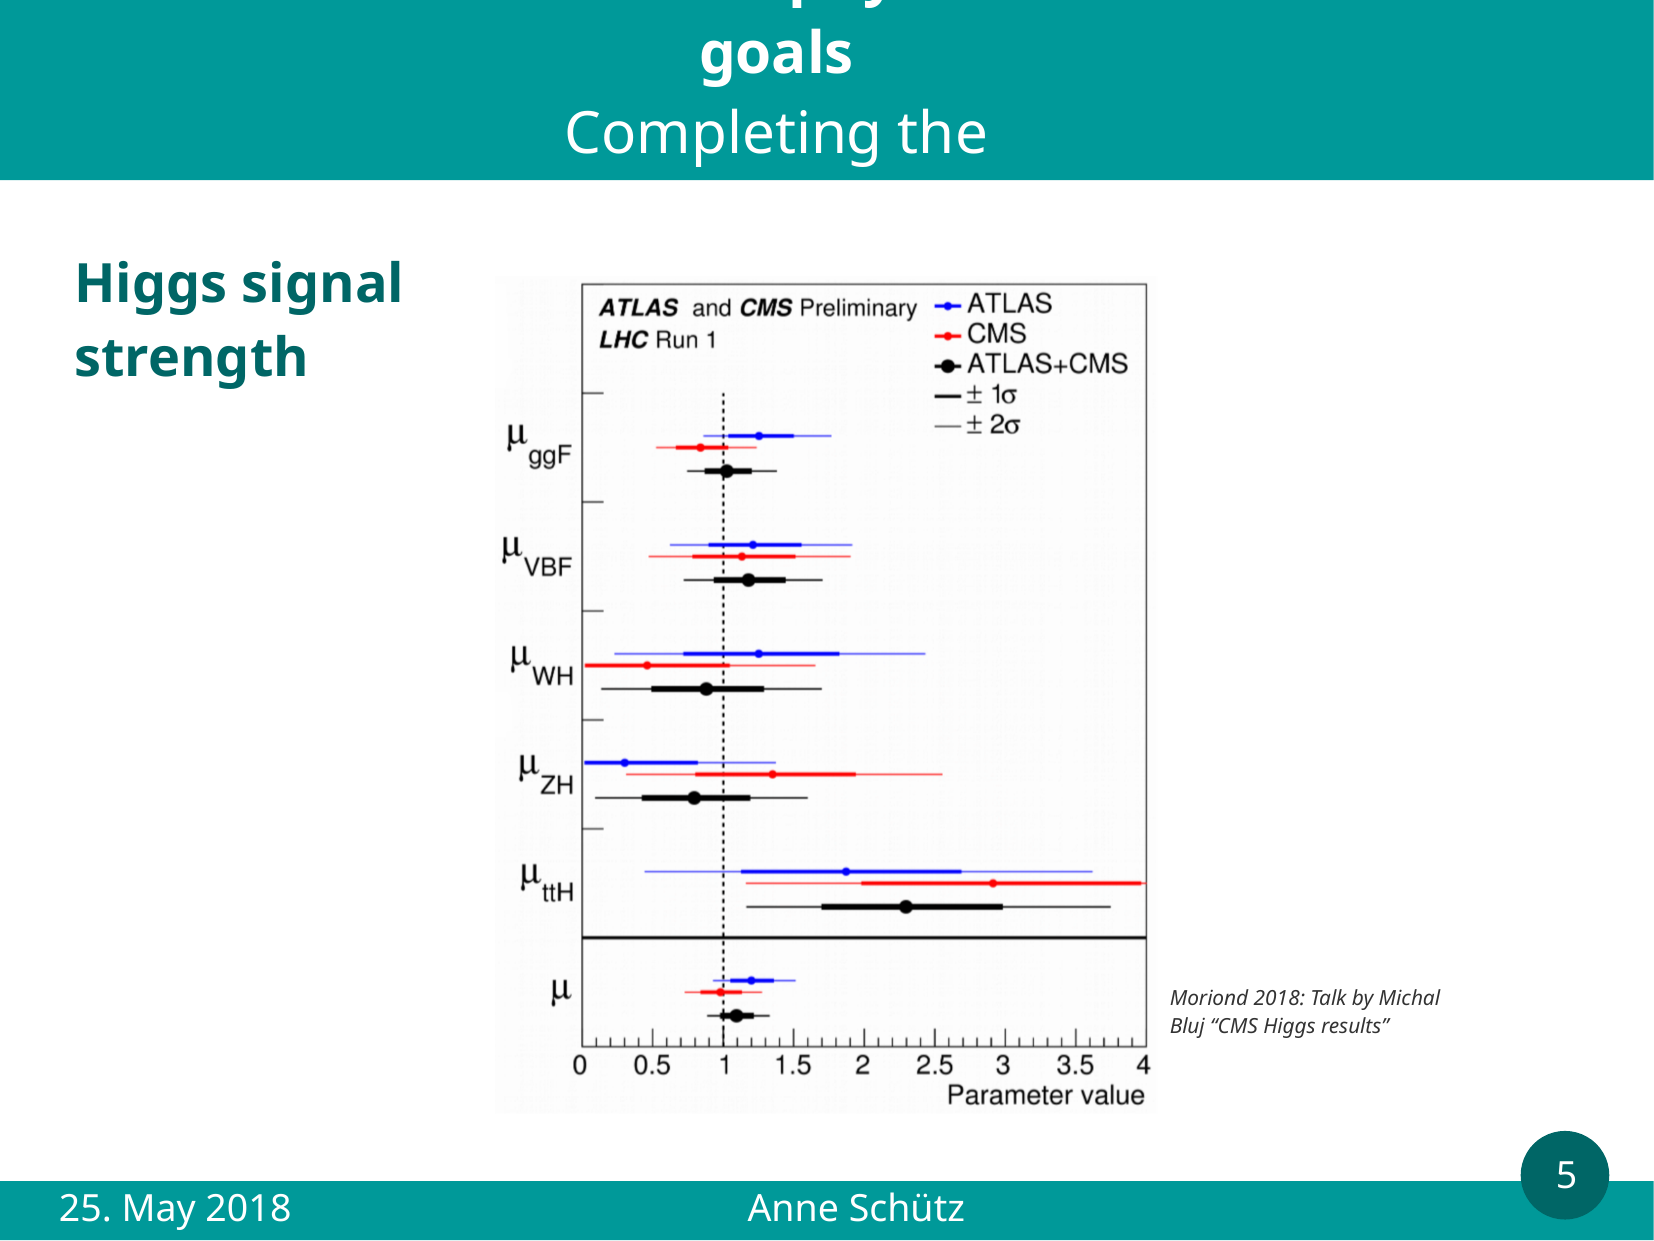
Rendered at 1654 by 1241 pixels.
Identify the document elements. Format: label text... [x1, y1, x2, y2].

text_box Higgs signal strength [74, 240, 525, 397]
text_box Moriond 2018: Talk by Michal Bluj “CMS Higgs results” [1155, 975, 1456, 1051]
title Particle physics goals Completing the picture [550, 7, 1104, 175]
picture [495, 276, 1158, 1114]
